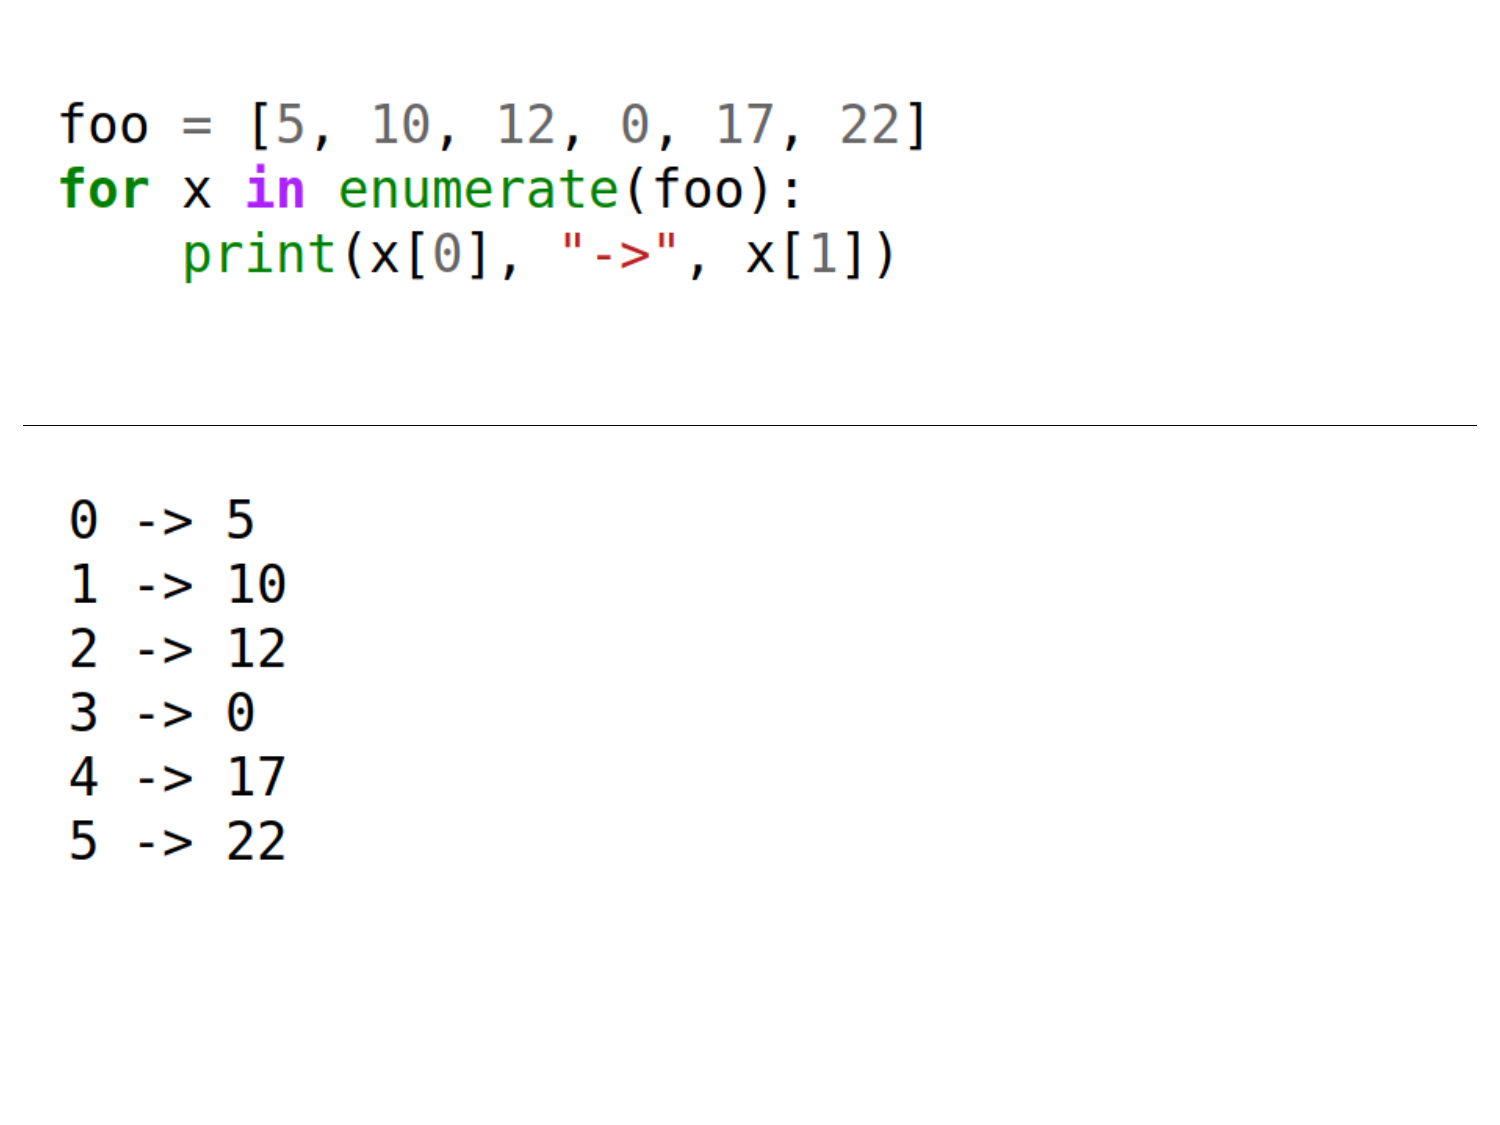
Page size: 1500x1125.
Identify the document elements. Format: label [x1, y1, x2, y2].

picture [57, 484, 308, 875]
picture [45, 85, 934, 296]
